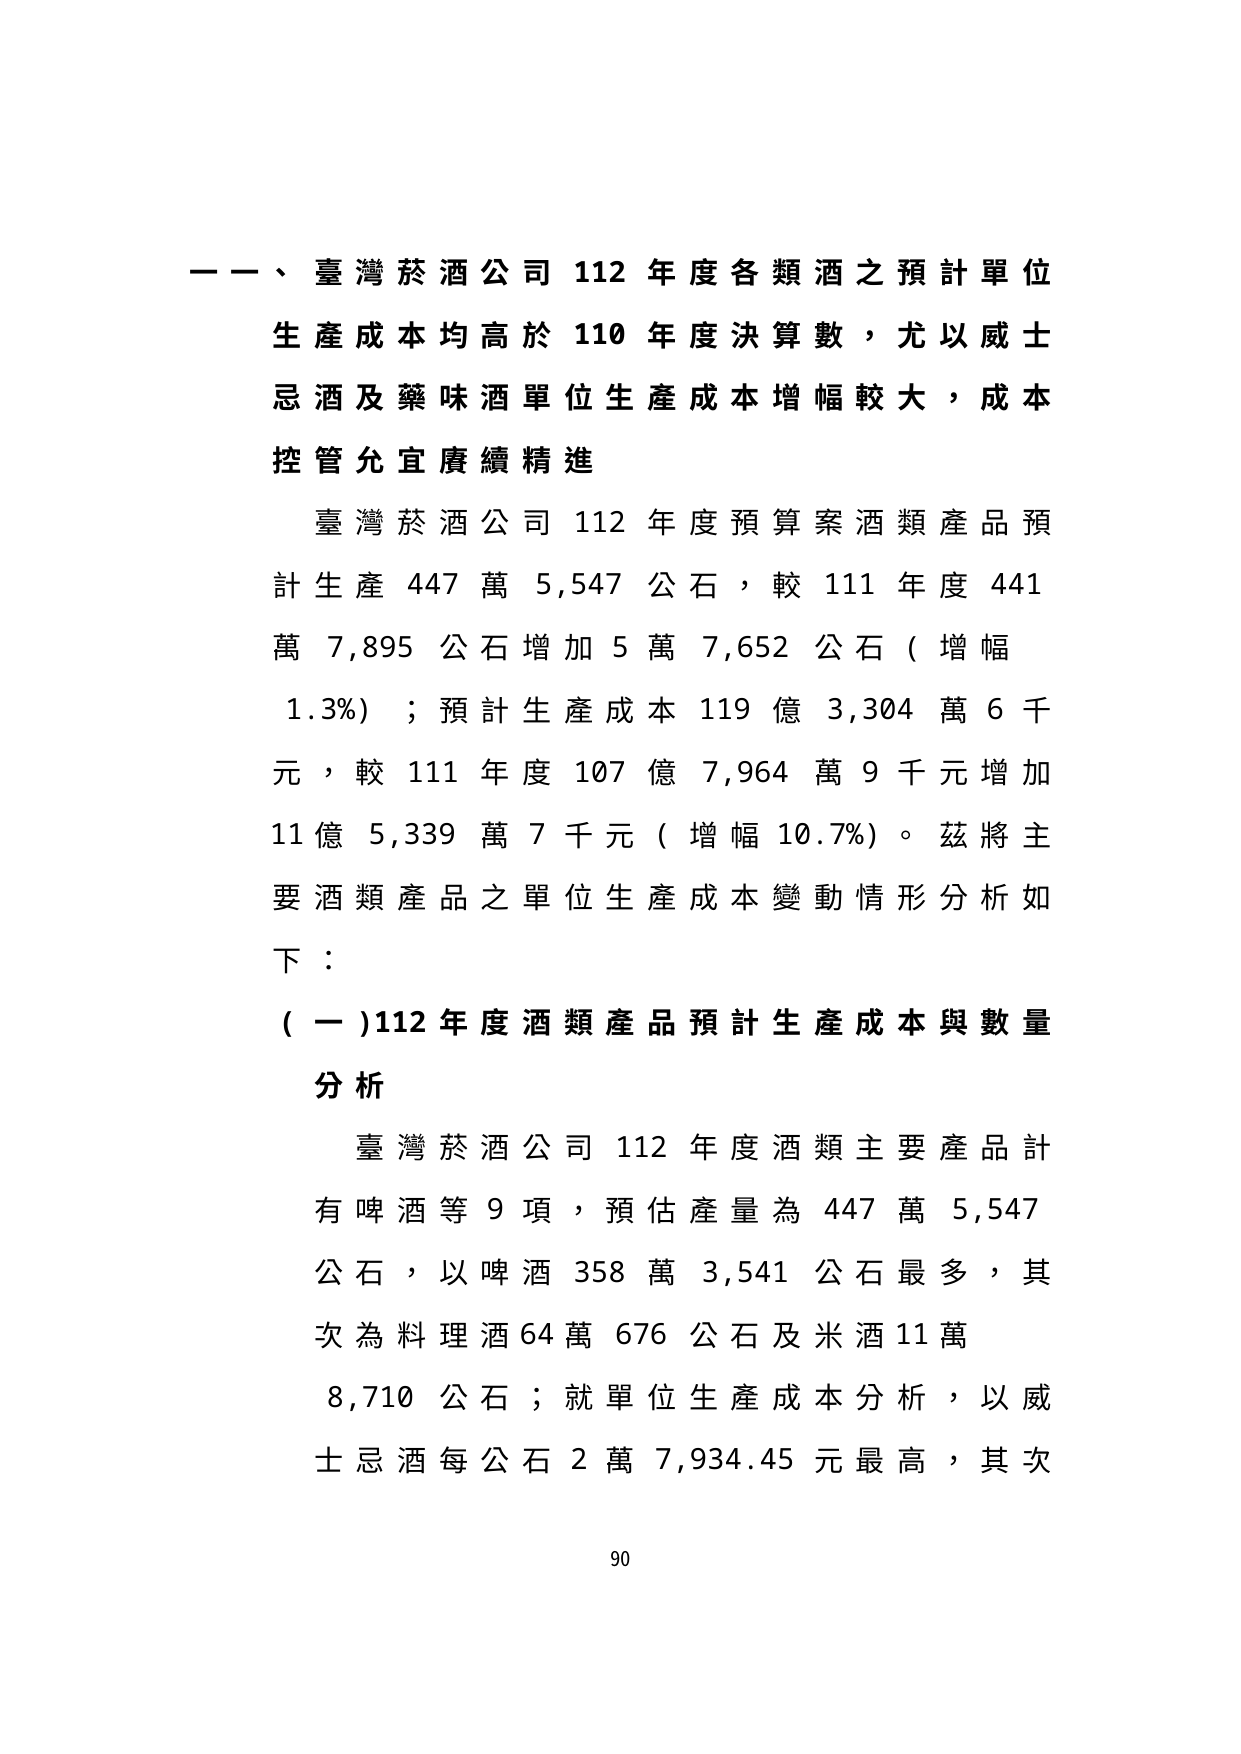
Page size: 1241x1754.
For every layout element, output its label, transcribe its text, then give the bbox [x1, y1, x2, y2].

text (一)112年度酒類產品預計生產成本與數量分析 [242, 979, 1058, 1104]
text 臺灣菸酒公司112年度預算案酒類產品預計生產447萬5,547公石，較111年度441萬7,895公石增加5萬7,652公石(增幅1.3%)；預計生產成本119億3,304萬6千元，較111年度107億7,964萬9千元增加11億5,339萬7千元(增幅10.7%)。茲將主要酒類產品之單位生產成本變動情形分析如下： [242, 479, 1072, 979]
text 臺灣菸酒公司112年度酒類主要產品計有啤酒等9項，預估產量為447萬5,547公石，以啤酒358萬3,541公石最多，其次為料理酒64萬676公石及米酒11萬8,710公石；就單位生產成本分析，以威士忌酒每公石2萬7,934.45元最高，其次 [271, 1104, 1058, 1479]
text 一一、臺灣菸酒公司112年度各類酒之預計單位生產成本均高於110年度決算數，尤以威士忌酒及藥味酒單位生產成本增幅較大，成本控管允宜賡續精進 [183, 229, 1072, 479]
